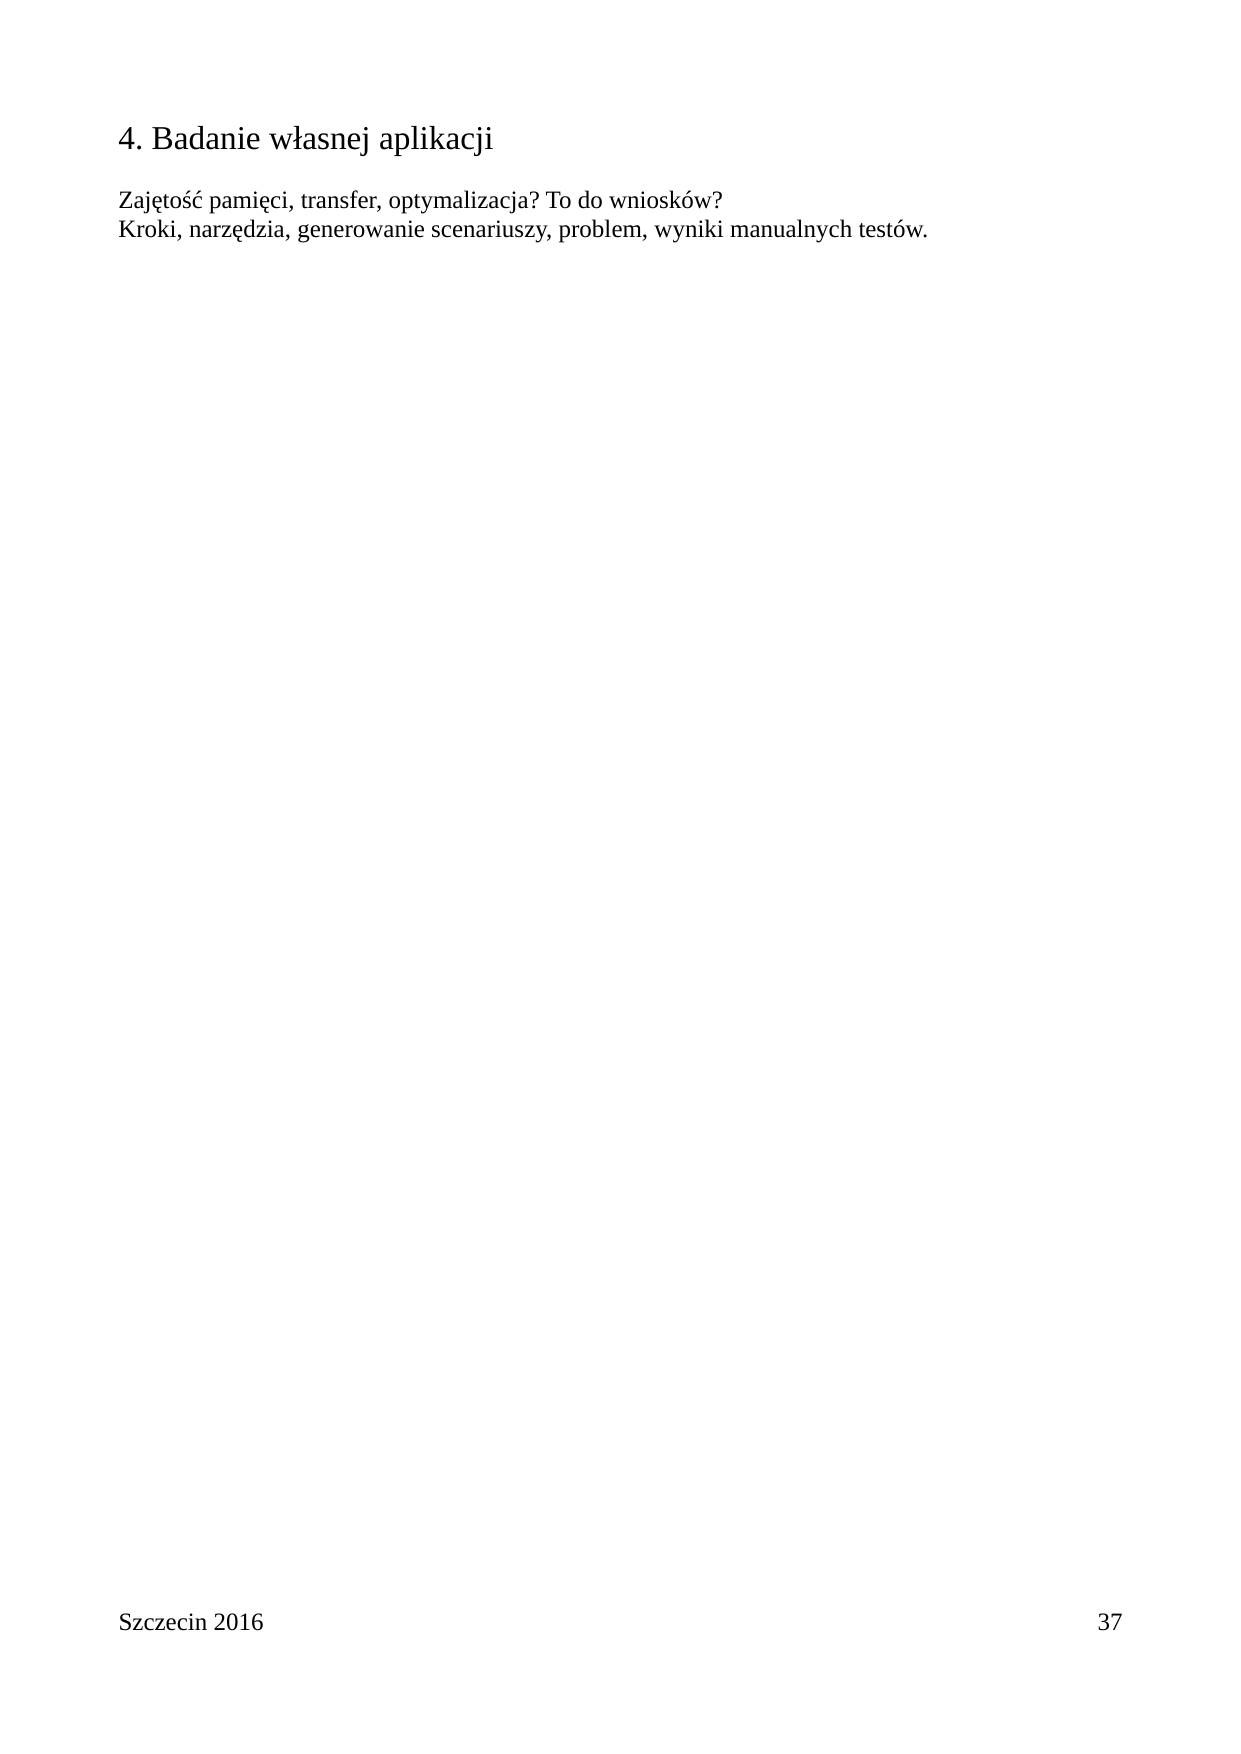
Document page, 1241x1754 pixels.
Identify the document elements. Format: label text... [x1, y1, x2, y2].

text Zajętość pamięci, transfer, optymalizacja? To do wniosków? Kroki, narzędzia, generowanie scenariuszy, problem, wyniki manualnych testów. [118, 185, 1122, 243]
subtitle 4. Badanie własnej aplikacji [118, 118, 1122, 156]
